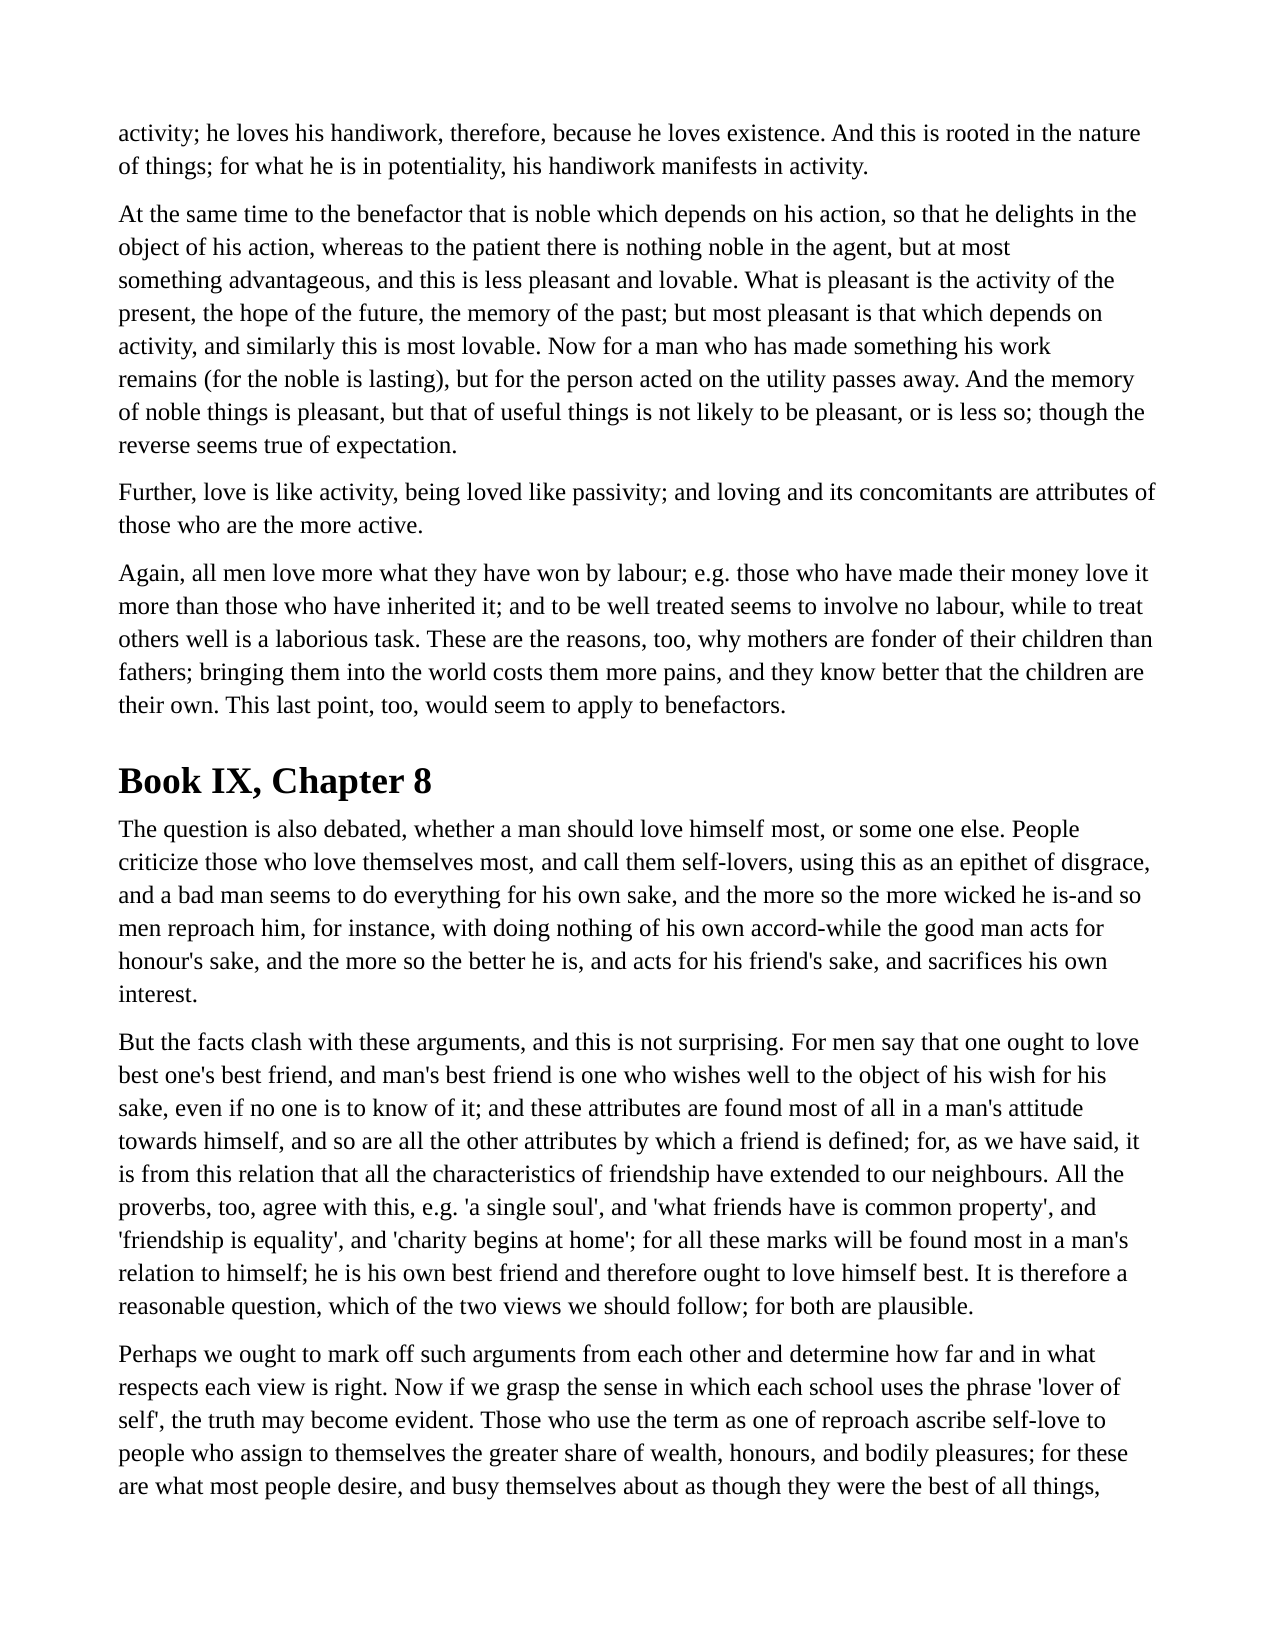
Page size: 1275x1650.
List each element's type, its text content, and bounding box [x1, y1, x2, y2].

text Again, all men love more what they have won by labour; e.g. those who have made their money love it more than those who have inherited it; and to be well treated seems to involve no labour, while to treat others well is a laborious task. These are the reasons, too, why mothers are fonder of their children than fathers; bringing them into the world costs them more pains, and they know better that the children are their own. This last point, too, would seem to apply to benefactors. [118, 558, 1157, 719]
text activity; he loves his handiwork, therefore, because he loves existence. And this is rooted in the nature of things; for what he is in potentiality, his handiwork manifests in activity. [118, 118, 1157, 180]
text The question is also debated, whether a man should love himself most, or some one else. People criticize those who love themselves most, and call them self-lovers, using this as an epithet of disgrace, and a bad man seems to do everything for his own sake, and the more so the more wicked he is-and so men reproach him, for instance, with doing nothing of his own accord-while the good man acts for honour's sake, and the more so the better he is, and acts for his friend's sake, and sacrifices his own interest. [118, 814, 1157, 1008]
text At the same time to the benefactor that is noble which depends on his action, so that he delights in the object of his action, whereas to the patient there is nothing noble in the agent, but at most something advantageous, and this is less pleasant and lovable. What is pleasant is the activity of the present, the hope of the future, the memory of the past; but most pleasant is that which depends on activity, and similarly this is most lovable. Now for a man who has made something his work remains (for the noble is lasting), but for the person acted on the utility passes away. And the memory of noble things is pleasant, but that of useful things is not likely to be pleasant, or is less so; though the reverse seems true of expectation. [118, 199, 1157, 459]
text Perhaps we ought to mark off such arguments from each other and determine how far and in what respects each view is right. Now if we grasp the sense in which each school uses the phrase 'lover of self', the truth may become evident. Those who use the term as one of reproach ascribe self-love to people who assign to themselves the greater share of wealth, honours, and bodily pleasures; for these are what most people desire, and busy themselves about as though they were the best of all things, [118, 1339, 1157, 1499]
text Further, love is like activity, being loved like passivity; and loving and its concomitants are attributes of those who are the more active. [118, 477, 1157, 539]
subtitle Book IX, Chapter 8 [118, 759, 1157, 802]
text But the facts clash with these arguments, and this is not surprising. For men say that one ought to love best one's best friend, and man's best friend is one who wishes well to the object of his wish for his sake, even if no one is to know of it; and these attributes are found most of all in a man's attitude towards himself, and so are all the other attributes by which a friend is defined; for, as we have said, it is from this relation that all the characteristics of friendship have extended to our neighbours. All the proverbs, too, agree with this, e.g. 'a single soul', and 'what friends have is common property', and 'friendship is equality', and 'charity begins at home'; for all these marks will be found most in a man's relation to himself; he is his own best friend and therefore ought to love himself best. It is therefore a reasonable question, which of the two views we should follow; for both are plausible. [118, 1027, 1157, 1320]
